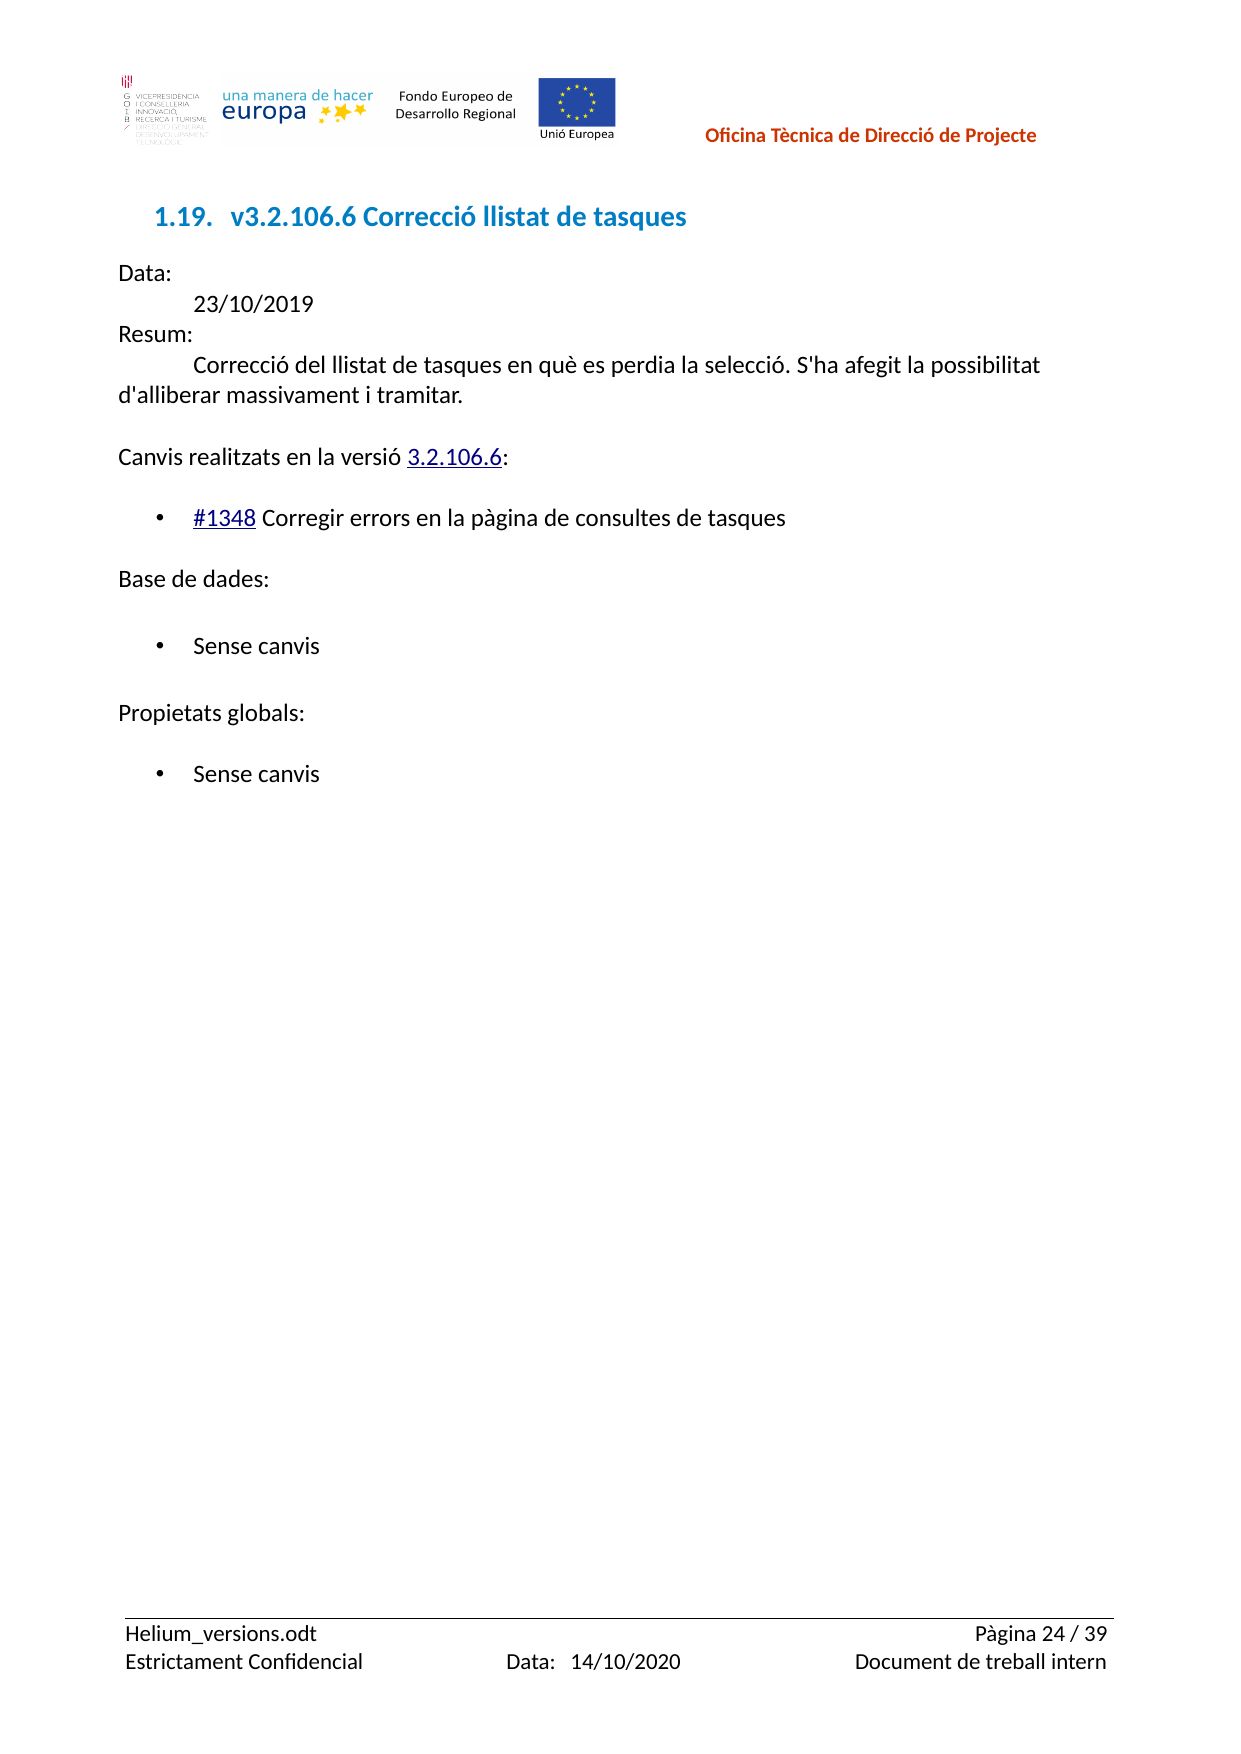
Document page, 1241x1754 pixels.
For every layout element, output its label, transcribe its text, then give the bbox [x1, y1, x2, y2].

text Correcció del llistat de tasques en què es perdia la selecció. S'ha afegit la possibilitat d'alliberar massivament i tramitar. [118, 349, 1122, 410]
text Resum: [118, 319, 1122, 349]
subtitle v3.2.106.6 Correcció llistat de tasques [153, 198, 1122, 234]
text Propietats globals: [118, 697, 1122, 727]
list Sense canvis [156, 758, 1122, 788]
text 23/10/2019 [118, 288, 1122, 319]
text Data: [118, 258, 1122, 288]
list #1348 Corregir errors en la pàgina de consultes de tasques [156, 502, 1122, 532]
list Sense canvis [156, 630, 1122, 660]
picture [118, 73, 213, 147]
picture [219, 73, 621, 147]
text Base de dades: [118, 563, 1122, 593]
text Canvis realitzats en la versió 3.2.106.6: [118, 441, 1122, 471]
